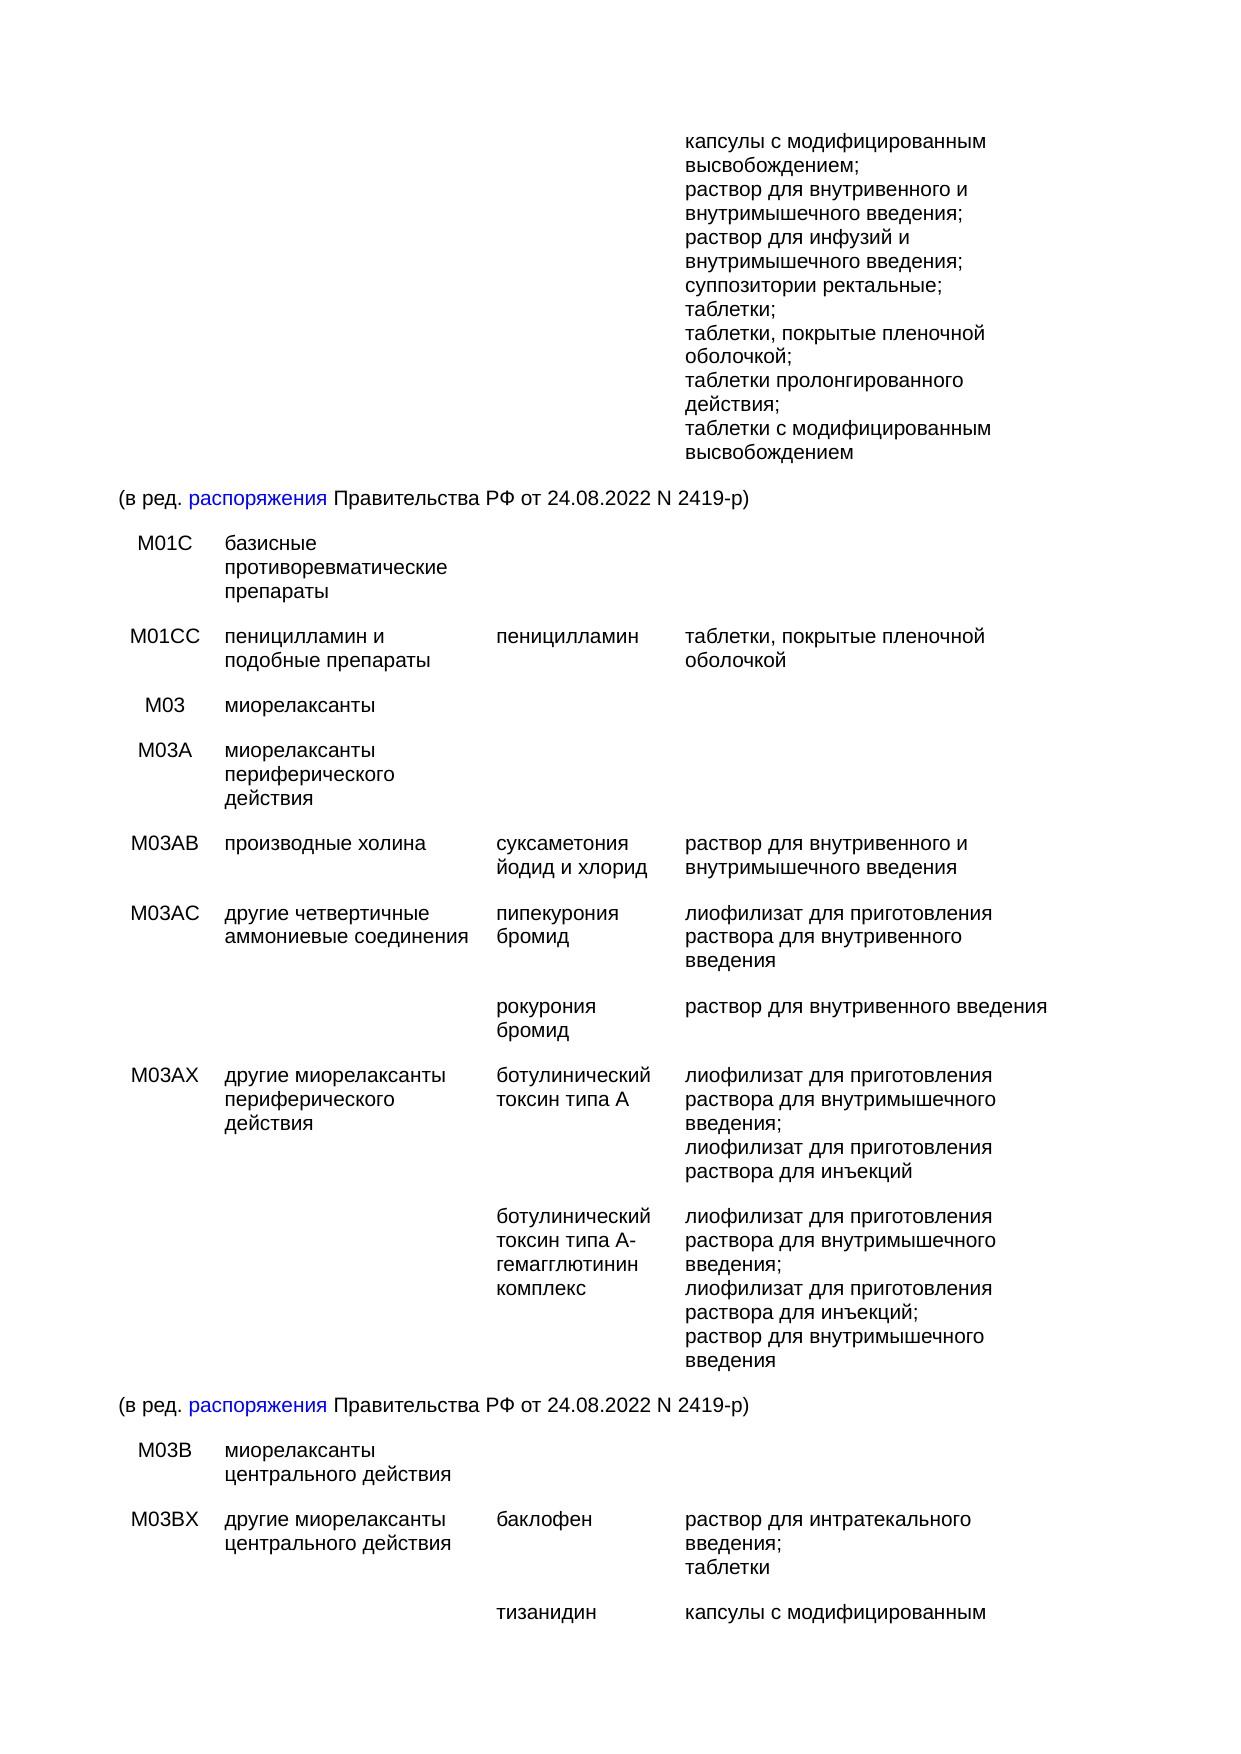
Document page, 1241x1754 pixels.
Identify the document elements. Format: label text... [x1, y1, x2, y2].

table_cell [490, 682, 678, 727]
table_cell (в ред. распоряжения Правительства РФ от 24.08.2022 N 2419-р) [112, 1382, 1056, 1427]
table_cell пеницилламин и подобные препараты [218, 613, 489, 682]
table_cell [112, 983, 218, 1052]
table_cell раствор для внутривенного введения [679, 983, 1056, 1052]
table_cell базисные противоревматические препараты [218, 520, 489, 613]
table_cell лиофилизат для приготовления раствора для внутримышечного введения; лиофилизат для приготовления раствора для инъекций [679, 1052, 1056, 1193]
table_cell лиофилизат для приготовления раствора для внутривенного введения [679, 890, 1056, 983]
table_cell капсулы с модифицированным [679, 1590, 1056, 1635]
table_cell [112, 1193, 218, 1382]
table_cell ботулинический токсин типа A-гемагглютинин комплекс [490, 1193, 678, 1382]
table_cell [112, 118, 218, 475]
table_cell пипекурония бромид [490, 890, 678, 983]
table_cell [218, 1193, 489, 1382]
table_cell [112, 1590, 218, 1635]
table_cell [679, 1427, 1056, 1496]
table_cell миорелаксанты периферического действия [218, 728, 489, 821]
table_cell M03A [112, 728, 218, 821]
table_cell M03AX [112, 1052, 218, 1193]
table_cell другие четвертичные аммониевые соединения [218, 890, 489, 983]
table_cell ботулинический токсин типа A [490, 1052, 678, 1193]
table_cell раствор для внутривенного и внутримышечного введения [679, 821, 1056, 890]
table_cell миорелаксанты [218, 682, 489, 727]
table_cell [218, 118, 489, 475]
table_cell [218, 983, 489, 1052]
table_cell M03AB [112, 821, 218, 890]
table_cell [679, 682, 1056, 727]
table_cell (в ред. распоряжения Правительства РФ от 24.08.2022 N 2419-р) [112, 475, 1056, 520]
table_cell [218, 1590, 489, 1635]
table_cell производные холина [218, 821, 489, 890]
table_cell суксаметония йодид и хлорид [490, 821, 678, 890]
table_cell пеницилламин [490, 613, 678, 682]
table_cell [490, 118, 678, 475]
table_cell M01C [112, 520, 218, 613]
table_cell таблетки, покрытые пленочной оболочкой [679, 613, 1056, 682]
table_cell [490, 520, 678, 613]
table_cell M03 [112, 682, 218, 727]
table_cell другие миорелаксанты центрального действия [218, 1496, 489, 1589]
table_cell [679, 520, 1056, 613]
table_cell миорелаксанты центрального действия [218, 1427, 489, 1496]
table_cell баклофен [490, 1496, 678, 1589]
table_cell M03BX [112, 1496, 218, 1589]
table_cell раствор для интратекального введения; таблетки [679, 1496, 1056, 1589]
table_cell [490, 728, 678, 821]
table_cell тизанидин [490, 1590, 678, 1635]
table_cell лиофилизат для приготовления раствора для внутримышечного введения; лиофилизат для приготовления раствора для инъекций; раствор для внутримышечного введения [679, 1193, 1056, 1382]
table_cell M03AC [112, 890, 218, 983]
table_cell [679, 728, 1056, 821]
table_cell [490, 1427, 678, 1496]
table_cell другие миорелаксанты периферического действия [218, 1052, 489, 1193]
table_cell рокурония бромид [490, 983, 678, 1052]
table_cell M01CC [112, 613, 218, 682]
table_cell M03B [112, 1427, 218, 1496]
table_cell капсулы с модифицированным высвобождением; раствор для внутривенного и внутримышечного введения; раствор для инфузий и внутримышечного введения; суппозитории ректальные; таблетки; таблетки, покрытые пленочной оболочкой; таблетки пролонгированного действия; таблетки с модифицированным высвобождением [679, 118, 1056, 475]
